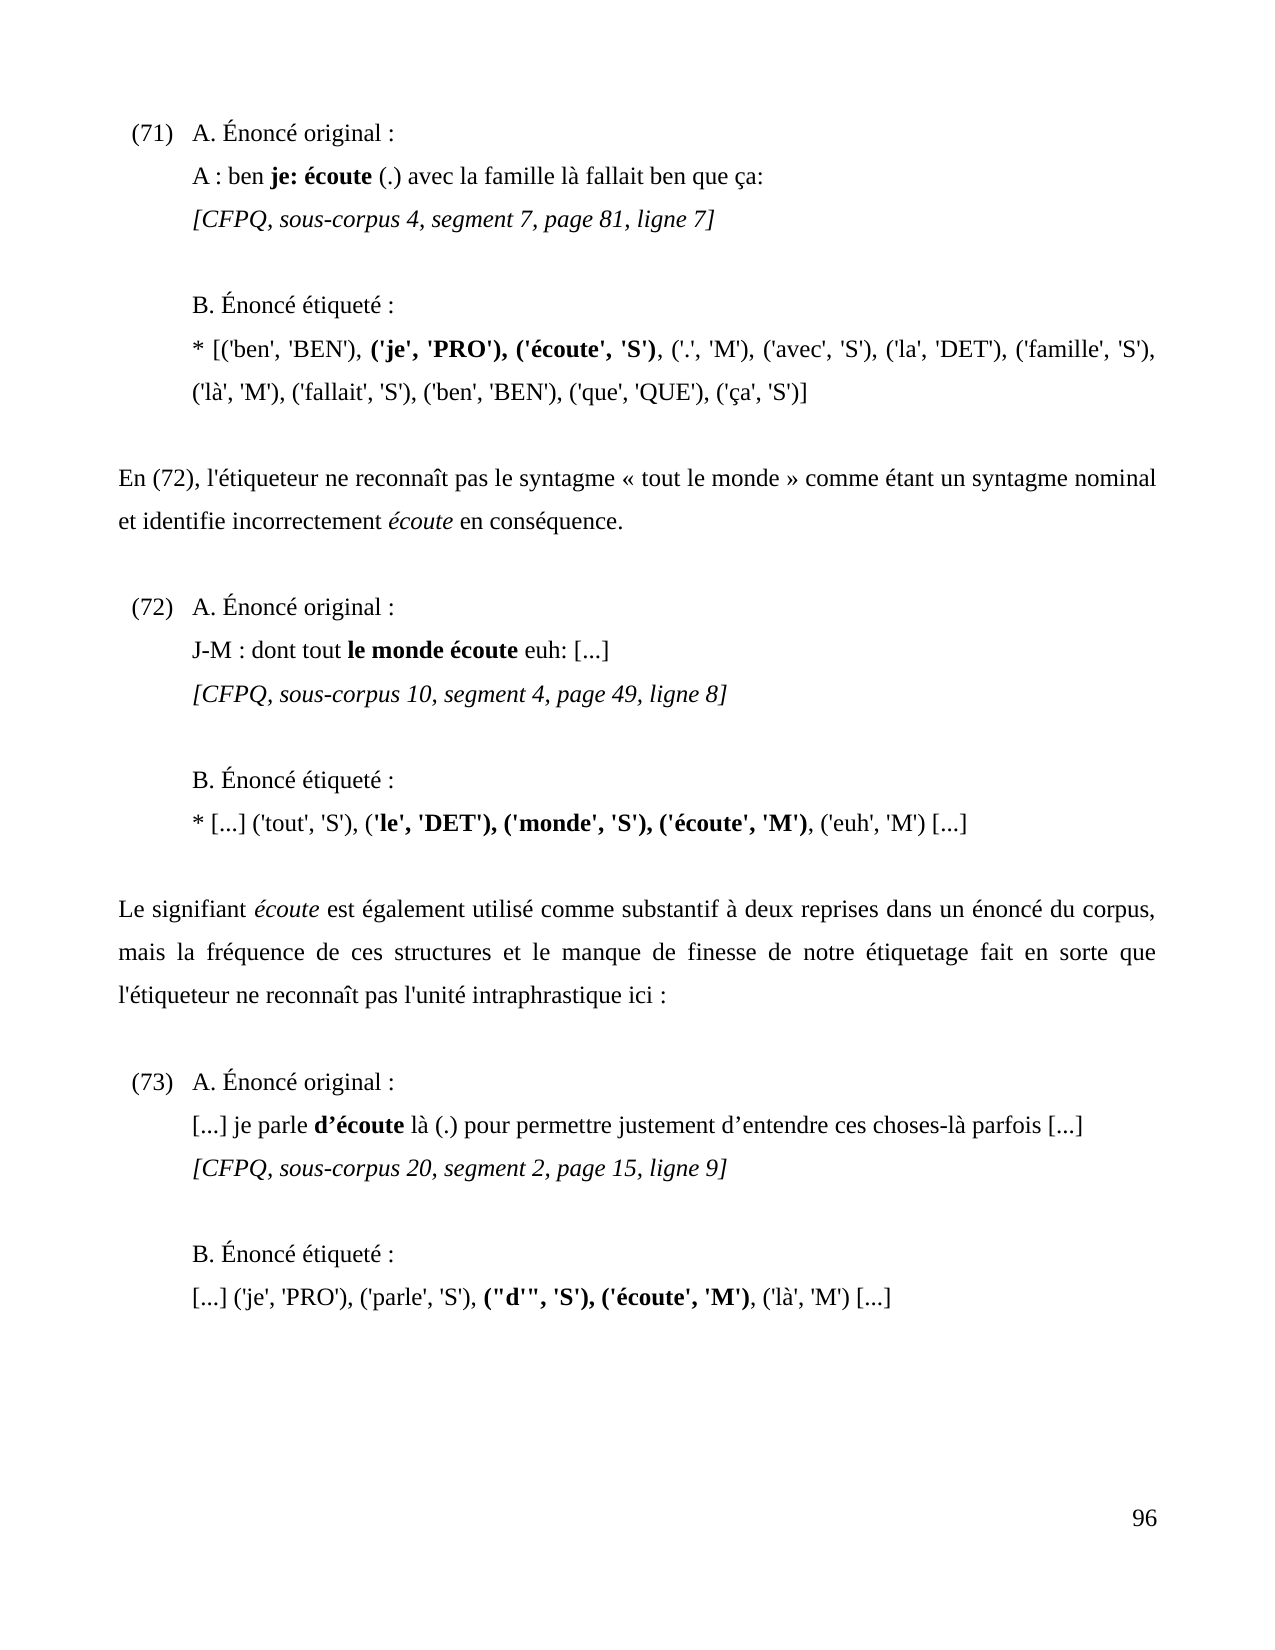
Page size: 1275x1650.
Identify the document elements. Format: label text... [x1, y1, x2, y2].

text [...] ('je', 'PRO'), ('parle', 'S'), ("d'", 'S'), ('écoute', 'M'), ('là', 'M') [...] [131, 1282, 1157, 1311]
text En (72), l'étiqueteur ne reconnaît pas le syntagme « tout le monde » comme étant un syntagme nominal et identifie incorrectement écoute en conséquence. [118, 463, 1157, 535]
text * [...] ('tout', 'S'), ('le', 'DET'), ('monde', 'S'), ('écoute', 'M'), ('euh', 'M') [...] [131, 808, 1157, 837]
text [...] je parle d’écoute là (.) pour permettre justement d’entendre ces choses-là parfois [...] [131, 1110, 1157, 1139]
text A : ben je: écoute (.) avec la famille là fallait ben que ça: [131, 161, 1157, 190]
text B. Énoncé étiqueté : [131, 765, 1157, 794]
text B. Énoncé étiqueté : [131, 291, 1157, 319]
text [CFPQ, sous-corpus 10, segment 4, page 49, ligne 8] [131, 679, 1157, 707]
text Le signifiant écoute est également utilisé comme substantif à deux reprises dans un énoncé du corpus, mais la fréquence de ces structures et le manque de finesse de notre étiquetage fait en sorte que l'étiqueteur ne reconnaît pas l'unité intraphrastique ici : [118, 894, 1157, 1009]
text J-M : dont tout le monde écoute euh: [...] [131, 636, 1157, 664]
text [CFPQ, sous-corpus 20, segment 2, page 15, ligne 9] [131, 1153, 1157, 1182]
text (72) A. Énoncé original : [131, 592, 1157, 621]
text (73) A. Énoncé original : [131, 1067, 1157, 1096]
text (71) A. Énoncé original : [131, 118, 1157, 147]
text [CFPQ, sous-corpus 4, segment 7, page 81, ligne 7] [131, 204, 1157, 233]
text * [('ben', 'BEN'), ('je', 'PRO'), ('écoute', 'S'), ('.', 'M'), ('avec', 'S'), ('la', 'DET'), ('famille', 'S'), ('là', 'M'), ('fallait', 'S'), ('ben', 'BEN'), ('que', 'QUE'), ('ça', 'S')] [131, 334, 1157, 406]
text B. Énoncé étiqueté : [131, 1239, 1157, 1268]
